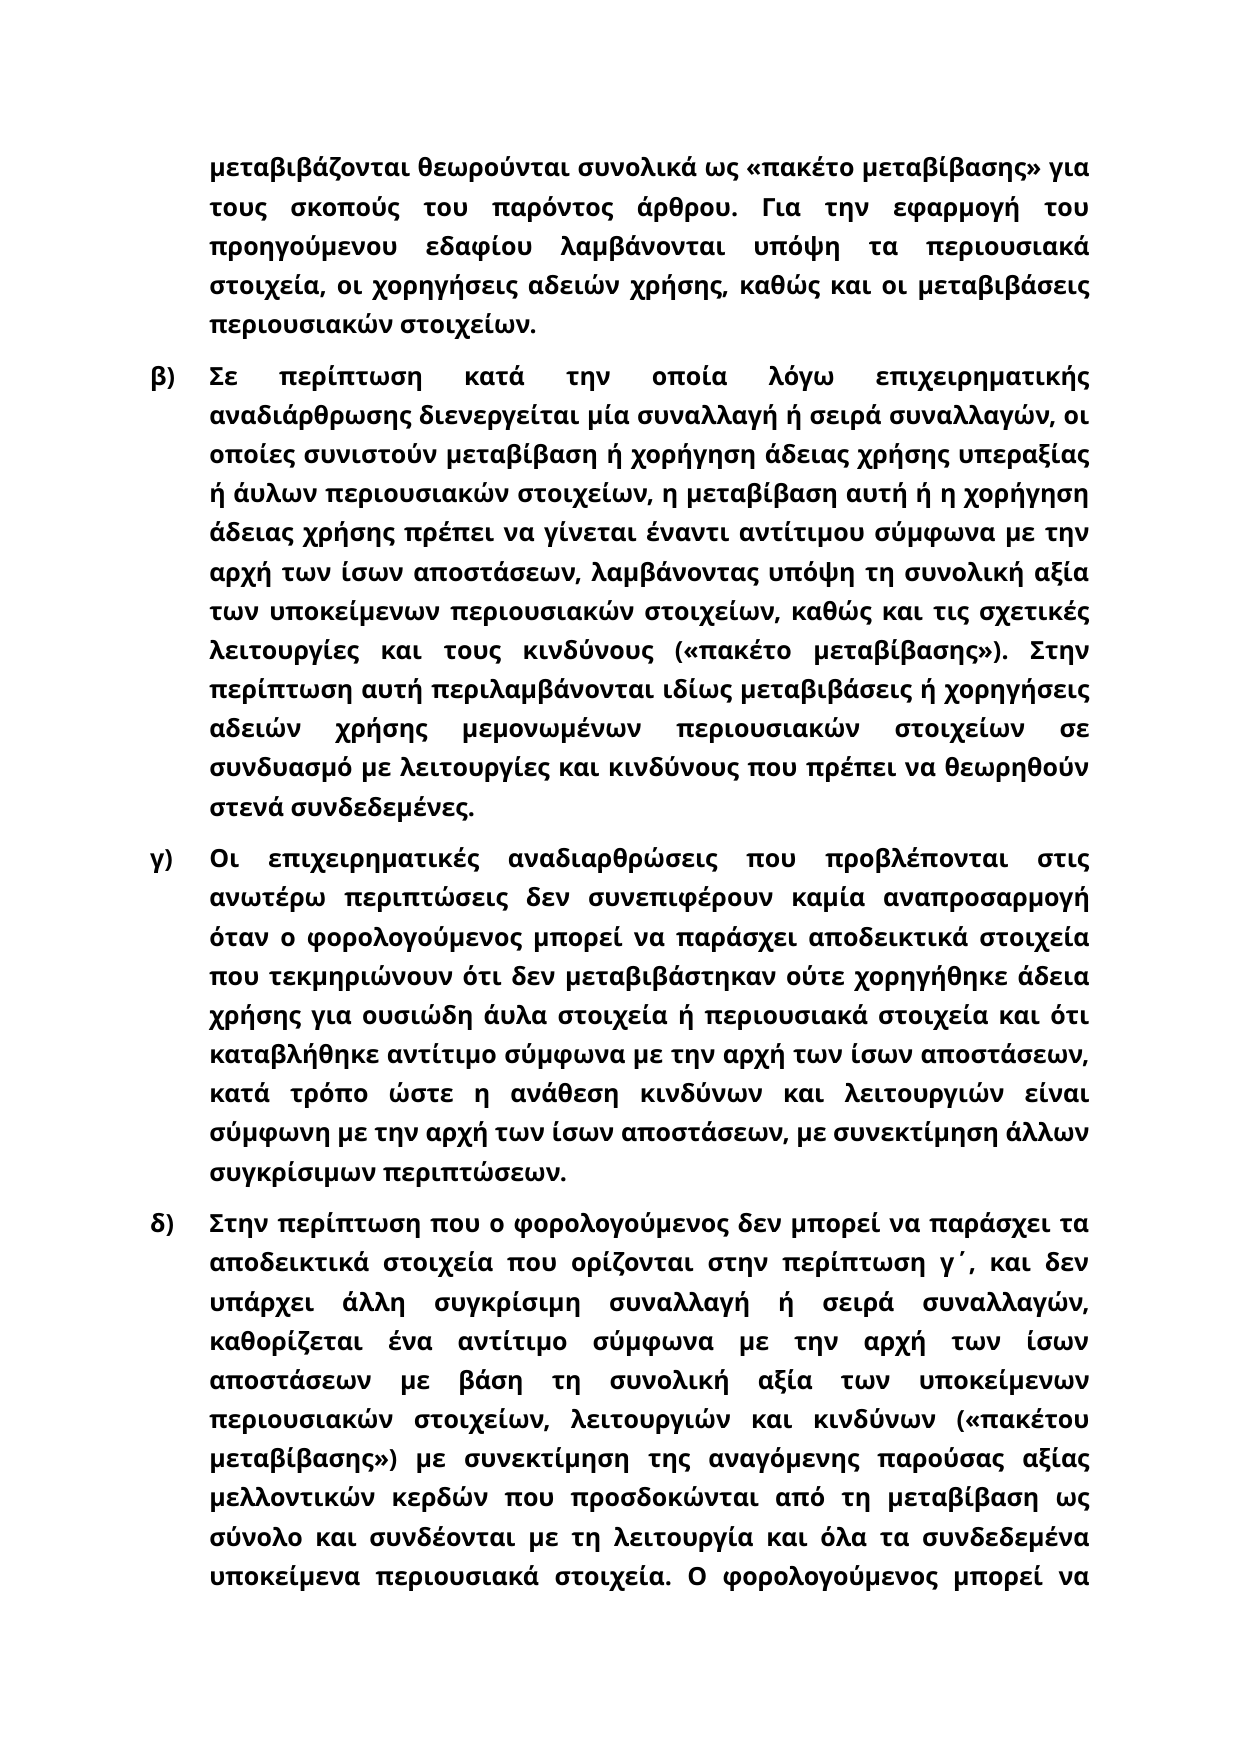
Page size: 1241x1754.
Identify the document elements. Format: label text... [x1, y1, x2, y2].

list δ) Στην περίπτωση που ο φορολογούμενος δεν μπορεί να παράσχει τα αποδεικτικά στοιχεία που ορίζονται στην περίπτωση γ΄, και δεν υπάρχει άλλη συγκρίσιμη συναλλαγή ή σειρά συναλλαγών, καθορίζεται ένα αντίτιμο σύμφωνα με την αρχή των ίσων αποστάσεων με βάση τη συνολική αξία των υποκείμενων περιουσιακών στοιχείων, λειτουργιών και κινδύνων («πακέτου μεταβίβασης») με συνεκτίμηση της αναγόμενης παρούσας αξίας μελλοντικών κερδών που προσδοκώνται από τη μεταβίβαση ως σύνολο και συνδέονται με τη λειτουργία και όλα τα συνδεδεμένα υποκείμενα περιουσιακά στοιχεία. Ο φορολογούμενος μπορεί να [150, 1206, 1090, 1592]
list μεταβιβάζονται θεωρούνται συνολικά ως «πακέτο μεταβίβασης» για τους σκοπούς του παρόντος άρθρου. Για την εφαρμογή του προηγούμενου εδαφίου λαμβάνονται υπόψη τα περιουσιακά στοιχεία, οι χορηγήσεις αδειών χρήσης, καθώς και οι μεταβιβάσεις περιουσιακών στοιχείων. [150, 150, 1090, 341]
list γ) Οι επιχειρηματικές αναδιαρθρώσεις που προβλέπονται στις ανωτέρω περιπτώσεις δεν συνεπιφέρουν καμία αναπροσαρμογή όταν ο φορολογούμενος μπορεί να παράσχει αποδεικτικά στοιχεία που τεκμηριώνουν ότι δεν μεταβιβάστηκαν ούτε χορηγήθηκε άδεια χρήσης για ουσιώδη άυλα στοιχεία ή περιουσιακά στοιχεία και ότι καταβλήθηκε αντίτιμο σύμφωνα με την αρχή των ίσων αποστάσεων, κατά τρόπο ώστε η ανάθεση κινδύνων και λειτουργιών είναι σύμφωνη με την αρχή των ίσων αποστάσεων, με συνεκτίμηση άλλων συγκρίσιμων περιπτώσεων. [150, 841, 1090, 1188]
list β) Σε περίπτωση κατά την οποία λόγω επιχειρηματικής αναδιάρθρωσης διενεργείται μία συναλλαγή ή σειρά συναλλαγών, οι οποίες συνιστούν μεταβίβαση ή χορήγηση άδειας χρήσης υπεραξίας ή άυλων περιουσιακών στοιχείων, η μεταβίβαση αυτή ή η χορήγηση άδειας χρήσης πρέπει να γίνεται έναντι αντίτιμου σύμφωνα με την αρχή των ίσων αποστάσεων, λαμβάνοντας υπόψη τη συνολική αξία των υποκείμενων περιουσιακών στοιχείων, καθώς και τις σχετικές λειτουργίες και τους κινδύνους («πακέτο μεταβίβασης»). Στην περίπτωση αυτή περιλαμβάνονται ιδίως μεταβιβάσεις ή χορηγήσεις αδειών χρήσης μεμονωμένων περιουσιακών στοιχείων σε συνδυασμό με λειτουργίες και κινδύνους που πρέπει να θεωρηθούν στενά συνδεδεμένες. [150, 358, 1090, 823]
